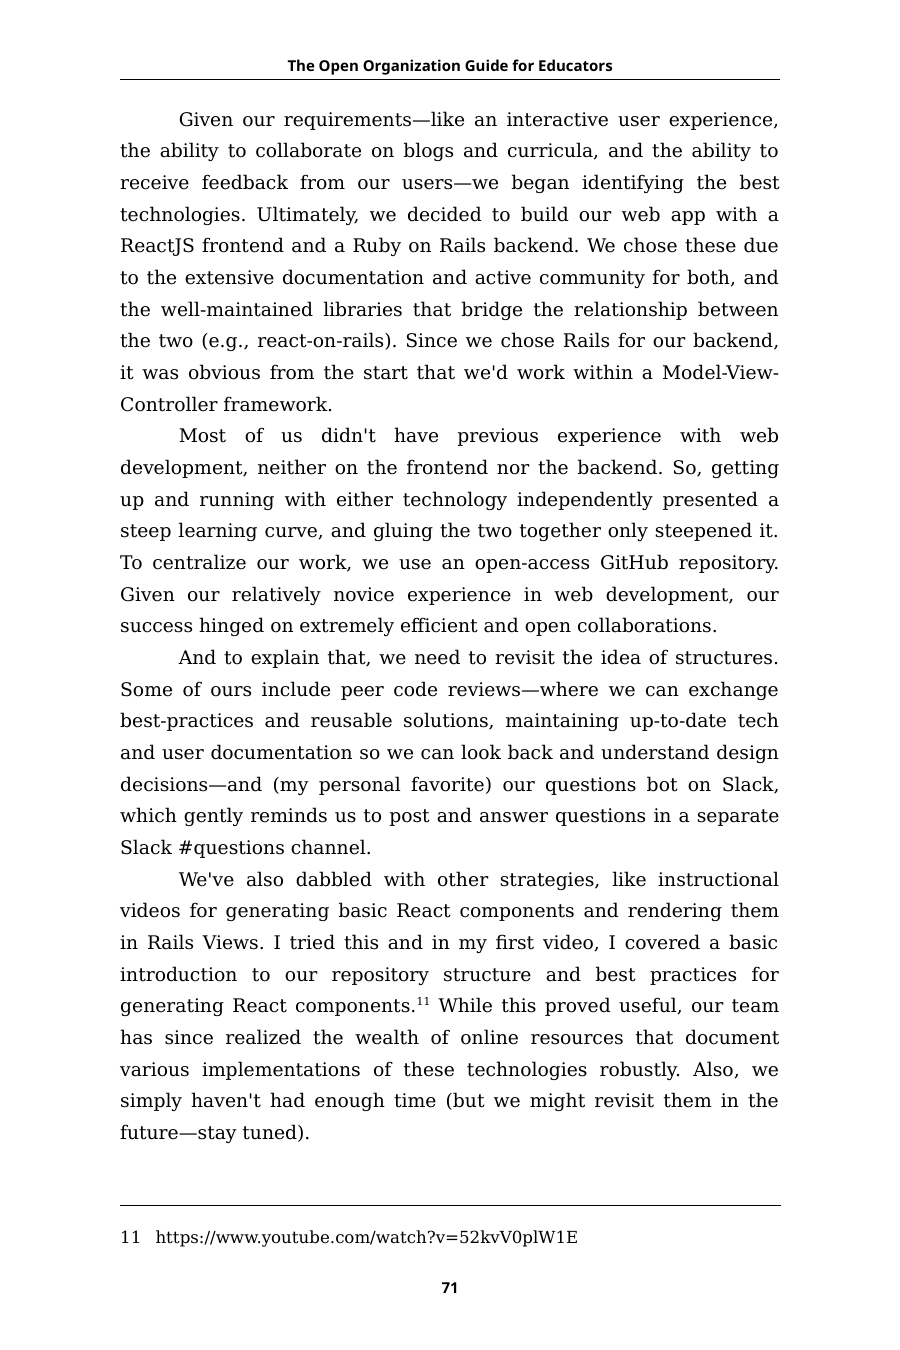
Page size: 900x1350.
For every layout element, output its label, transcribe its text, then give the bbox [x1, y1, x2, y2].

text Given our requirements—like an interactive user experience, the ability to collaborate on blogs and curricula, and the ability to receive feedback from our users—we began identifying the best technologies. Ultimately, we decided to build our web app with a ReactJS frontend and a Ruby on Rails backend. We chose these due to the extensive documentation and active community for both, and the well-maintained libraries that bridge the relationship between the two (e.g., react-on-rails). Since we chose Rails for our backend, it was obvious from the start that we'd work within a Model-View-Controller framework. [120, 109, 780, 416]
text And to explain that, we need to revisit the idea of structures. Some of ours include peer code reviews—where we can exchange best-practices and reusable solutions, maintaining up-to-date tech and user documentation so we can look back and understand design decisions—and (my personal favorite) our questions bot on Slack, which gently reminds us to post and answer questions in a separate Slack #questions channel. [120, 647, 780, 859]
text We've also dabbled with other strategies, like instructional videos for generating basic React components and rendering them in Rails Views. I tried this and in my first video, I covered a basic introduction to our repository structure and best practices for generating React components. While this proved useful, our team has since realized the wealth of online resources that document various implementations of these technologies robustly. Also, we simply haven't had enough time (but we might revisit them in the future—stay tuned). [120, 869, 780, 1144]
text Most of us didn't have previous experience with web development, neither on the frontend nor the backend. So, getting up and running with either technology independently presented a steep learning curve, and gluing the two together only steepened it. To centralize our work, we use an open-access GitHub repository. Given our relatively novice experience in web development, our success hinged on extremely efficient and open collaborations. [120, 425, 780, 637]
text https://www.youtube.com/watch?v=52kvV0plW1E [120, 1228, 780, 1247]
